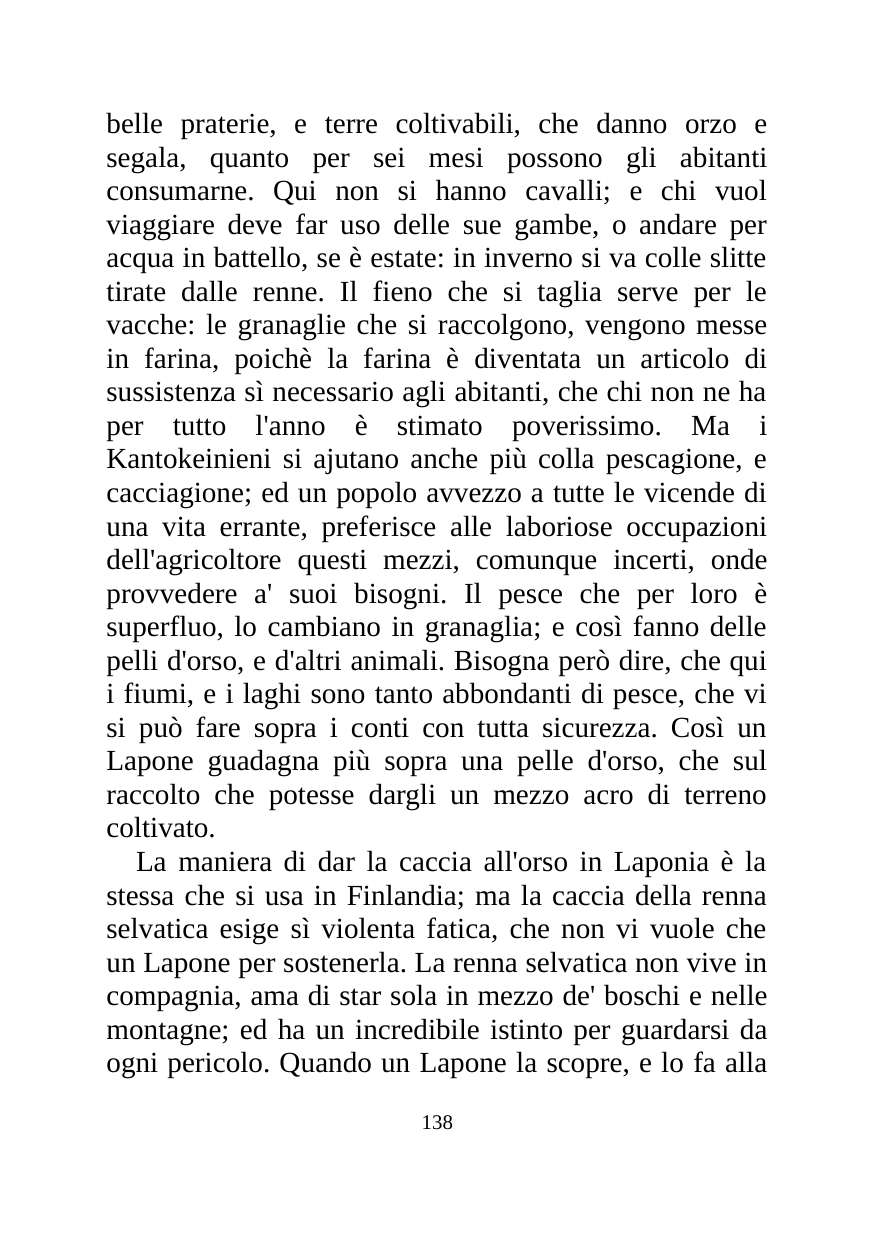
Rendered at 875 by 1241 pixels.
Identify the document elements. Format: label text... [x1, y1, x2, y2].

text belle praterie, e terre coltivabili, che danno orzo e segala, quanto per sei mesi possono gli abitanti consumarne. Qui non si hanno cavalli; e chi vuol viaggiare deve far uso delle sue gambe, o andare per acqua in battello, se è estate: in inverno si va colle slitte tirate dalle renne. Il fieno che si taglia serve per le vacche: le granaglie che si raccolgono, vengono messe in farina, poichè la farina è diventata un articolo di sussistenza sì necessario agli abitanti, che chi non ne ha per tutto l'anno è stimato poverissimo. Ma i Kantokeinieni si ajutano anche più colla pescagione, e cacciagione; ed un popolo avvezzo a tutte le vicende di una vita errante, preferisce alle laboriose occupazioni dell'agricoltore questi mezzi, comunque incerti, onde provvedere a' suoi bisogni. Il pesce che per loro è superfluo, lo cambiano in granaglia; e così fanno delle pelli d'orso, e d'altri animali. Bisogna però dire, che qui i fiumi, e i laghi sono tanto abbondanti di pesce, che vi si può fare sopra i conti con tutta sicurezza. Così un Lapone guadagna più sopra una pelle d'orso, che sul raccolto che potesse dargli un mezzo acro di terreno coltivato. [106, 106, 768, 844]
text La maniera di dar la caccia all'orso in Laponia è la stessa che si usa in Finlandia; ma la caccia della renna selvatica esige sì violenta fatica, che non vi vuole che un Lapone per sostenerla. La renna selvatica non vive in compagnia, ama di star sola in mezzo de' boschi e nelle montagne; ed ha un incredibile istinto per guardarsi da ogni pericolo. Quando un Lapone la scopre, e lo fa alla [106, 844, 768, 1079]
